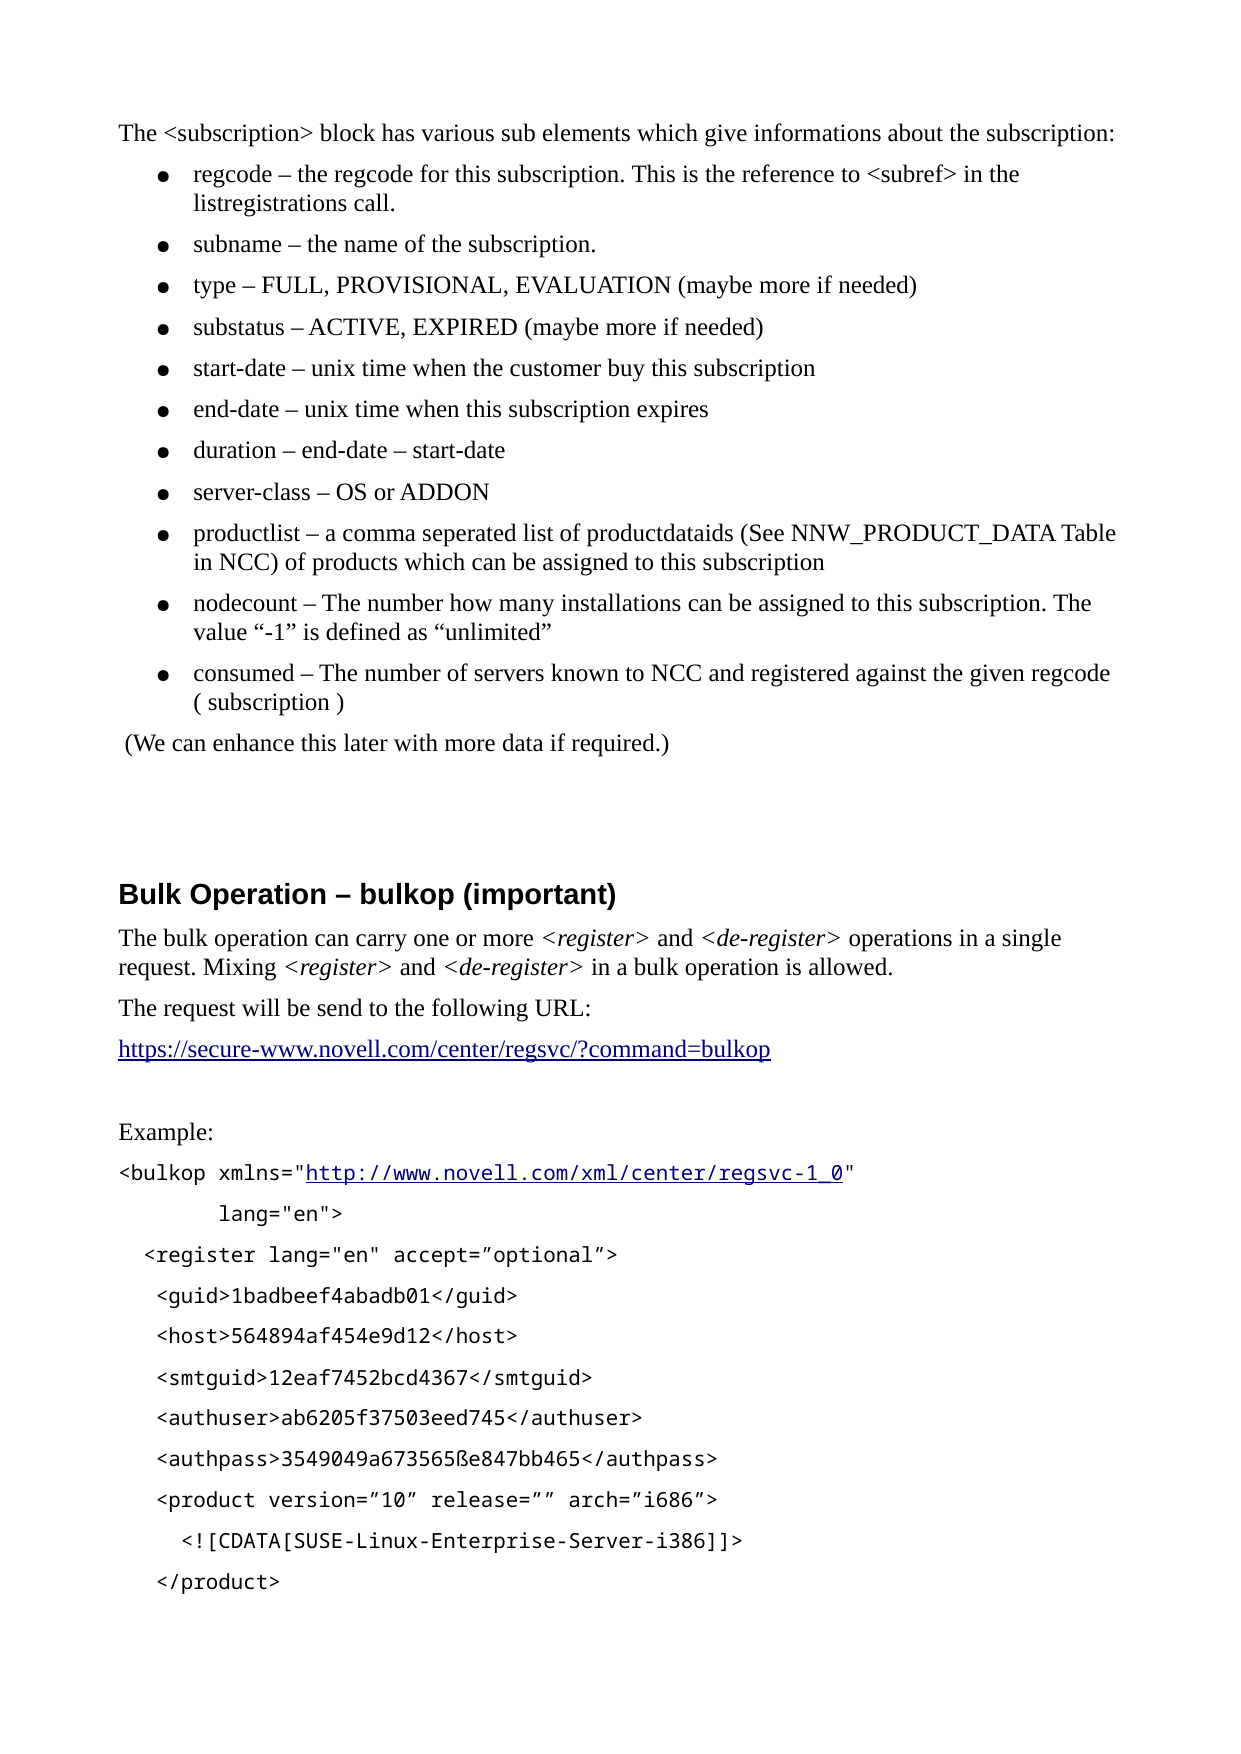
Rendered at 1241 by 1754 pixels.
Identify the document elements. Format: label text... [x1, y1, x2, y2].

list consumed – The number of servers known to NCC and registered against the given regcode ( subscription ) [156, 658, 1122, 716]
text <authpass>3549049a673565ße847bb465</authpass> [118, 1444, 1122, 1473]
list regcode – the regcode for this subscription. This is the reference to <subref> in the listregistrations call. [156, 159, 1122, 217]
list end-date – unix time when this subscription expires [156, 394, 1122, 423]
text <authuser>ab6205f37503eed745</authuser> [118, 1403, 1122, 1432]
list nodecount – The number how many installations can be assigned to this subscription. The value “-1” is defined as “unlimited” [156, 588, 1122, 646]
text The <subscription> block has various sub elements which give informations about the subscription: [118, 118, 1122, 147]
text The request will be send to the following URL: [118, 993, 1122, 1022]
text (We can enhance this later with more data if required.) [118, 728, 1122, 757]
text <product version=”10” release=”” arch=”i686”> [118, 1485, 1122, 1514]
list server-class – OS or ADDON [156, 477, 1122, 506]
list start-date – unix time when the customer buy this subscription [156, 353, 1122, 382]
text <register lang="en" accept=”optional”> [118, 1240, 1122, 1268]
text <![CDATA[SUSE-Linux-Enterprise-Server-i386]]> [118, 1526, 1122, 1555]
list type – FULL, PROVISIONAL, EVALUATION (maybe more if needed) [156, 271, 1122, 299]
text <smtguid>12eaf7452bcd4367</smtguid> [118, 1363, 1122, 1391]
list subname – the name of the subscription. [156, 229, 1122, 258]
text <host>564894af454e9d12</host> [118, 1322, 1122, 1350]
text Example: [118, 1117, 1122, 1145]
text https://secure-www.novell.com/center/regsvc/?command=bulkop [118, 1034, 1122, 1063]
text <guid>1badbeef4abadb01</guid> [118, 1281, 1122, 1309]
subtitle Bulk Operation – bulkop (important) [118, 877, 1122, 910]
list substatus – ACTIVE, EXPIRED (maybe more if needed) [156, 312, 1122, 341]
text lang="en"> [118, 1199, 1122, 1227]
text </product> [118, 1567, 1122, 1596]
text <bulkop xmlns="http://www.novell.com/xml/center/regsvc-1_0" [118, 1158, 1122, 1186]
list productlist – a comma seperated list of productdataids (See NNW_PRODUCT_DATA Table in NCC) of products which can be assigned to this subscription [156, 518, 1122, 576]
text The bulk operation can carry one or more <register> and <de-register> operations in a single request. Mixing <register> and <de-register> in a bulk operation is allowed. [118, 923, 1122, 980]
list duration – end-date – start-date [156, 436, 1122, 464]
